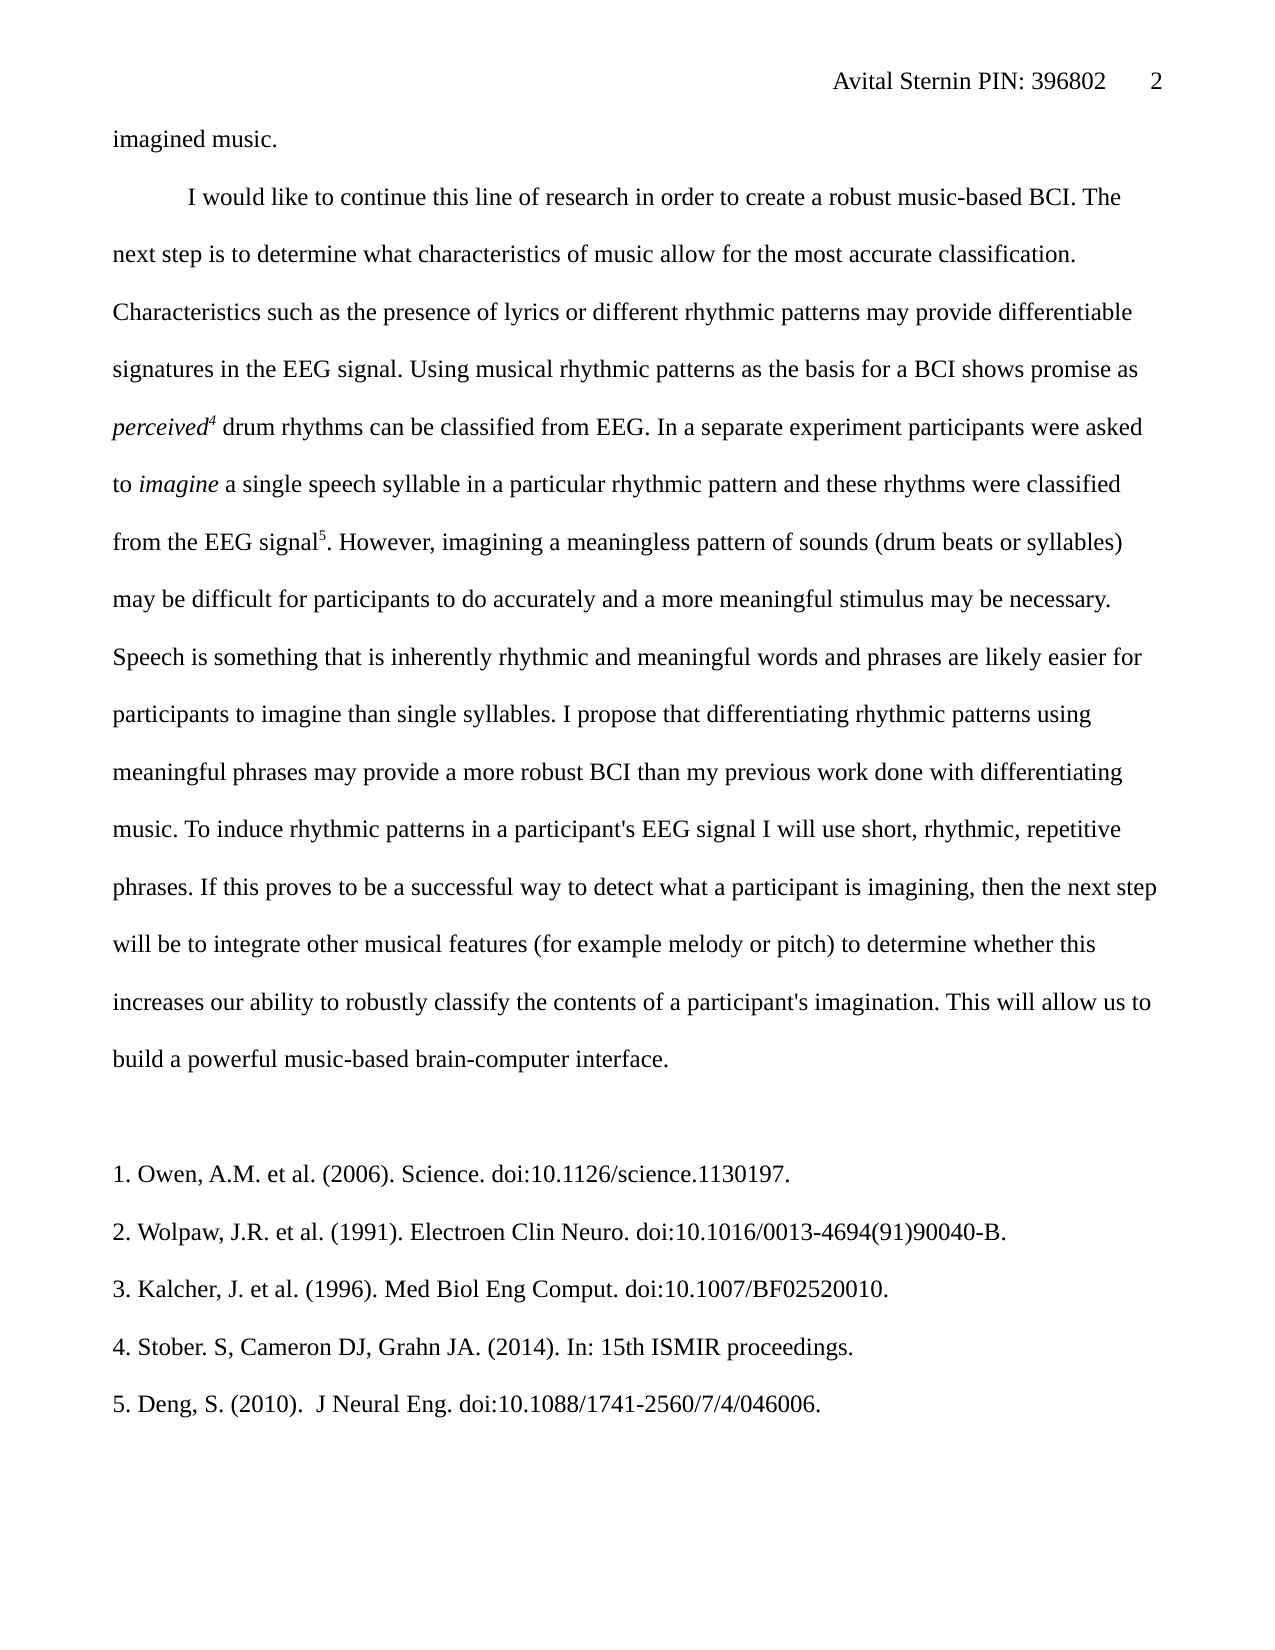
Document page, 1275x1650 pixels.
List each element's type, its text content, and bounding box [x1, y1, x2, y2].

text 5. Deng, S. (2010). J Neural Eng. doi:10.1088/1741-2560/7/4/046006. [112, 1389, 1162, 1418]
text imagined music. [112, 124, 1162, 153]
text 1. Owen, A.M. et al. (2006). Science. doi:10.1126/science.1130197. [112, 1159, 1162, 1188]
text 3. Kalcher, J. et al. (1996). Med Biol Eng Comput. doi:10.1007/BF02520010. [112, 1274, 1162, 1303]
text 2. Wolpaw, J.R. et al. (1991). Electroen Clin Neuro. doi:10.1016/0013-4694(91)90040-B. [112, 1217, 1162, 1246]
text I would like to continue this line of research in order to create a robust music-based BCI. The next step is to determine what characteristics of music allow for the most accurate classification. Characteristics such as the presence of lyrics or different rhythmic patterns may provide differentiable signatures in the EEG signal. Using musical rhythmic patterns as the basis for a BCI shows promise as perceived4⁠ drum rhythms can be classified from EEG. In a separate experiment participants were asked to imagine a single speech syllable in a particular rhythmic pattern and these rhythms were classified from the EEG signal5⁠. However, imagining a meaningless pattern of sounds (drum beats or syllables) may be difficult for participants to do accurately and a more meaningful stimulus may be necessary. Speech is something that is inherently rhythmic and meaningful words and phrases are likely easier for participants to imagine than single syllables. I propose that differentiating rhythmic patterns using meaningful phrases may provide a more robust BCI than my previous work done with differentiating music. To induce rhythmic patterns in a participant's EEG signal I will use short, rhythmic, repetitive phrases. If this proves to be a successful way to detect what a participant is imagining, then the next step will be to integrate other musical features (for example melody or pitch) to determine whether this increases our ability to robustly classify the contents of a participant's imagination. This will allow us to build a powerful music-based brain-computer interface. [112, 182, 1162, 1073]
text 4. Stober. S, Cameron DJ, Grahn JA. (2014). In: 15th ISMIR proceedings. [112, 1332, 1162, 1361]
